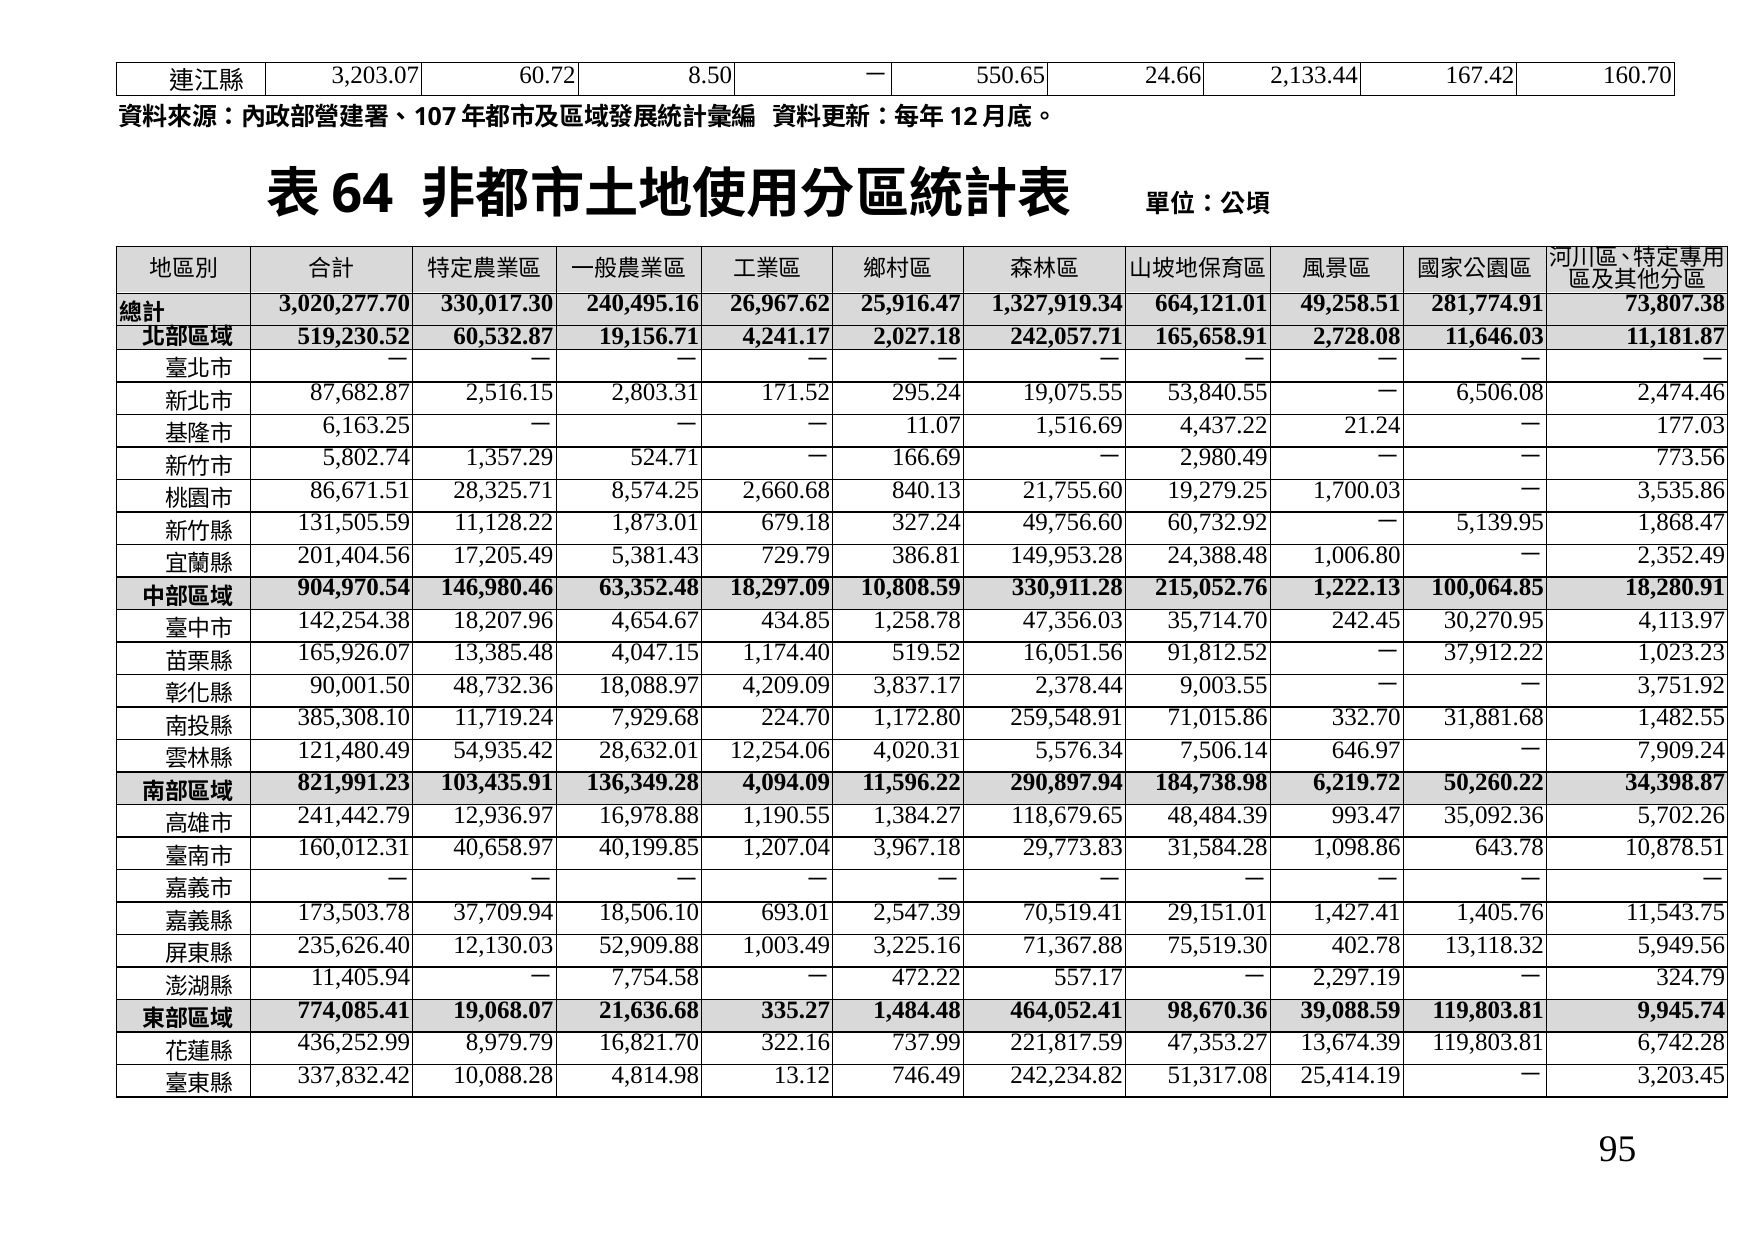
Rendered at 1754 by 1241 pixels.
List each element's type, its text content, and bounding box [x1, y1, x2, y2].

table_cell 86,671.51 [251, 480, 412, 511]
table_cell 177.03 [1547, 415, 1727, 446]
table_cell 11,596.22 [833, 773, 963, 804]
table_cell 1,023.23 [1547, 643, 1727, 674]
table_cell 4,814.98 [557, 1065, 701, 1096]
table_cell 11.07 [833, 415, 963, 446]
table_cell 49,258.51 [1271, 294, 1403, 325]
table_cell 2,352.49 [1547, 545, 1727, 576]
table_cell － [1404, 448, 1546, 479]
table_cell 1,482.55 [1547, 708, 1727, 739]
table_cell 840.13 [833, 480, 963, 511]
table_cell 4,209.09 [702, 675, 832, 706]
table_cell 18,088.97 [557, 675, 701, 706]
table_cell 646.97 [1271, 740, 1403, 771]
table_header 一般農業區 [557, 247, 701, 292]
table_cell 60,732.92 [1126, 513, 1270, 544]
table_cell 1,003.49 [702, 935, 832, 966]
table_cell 2,297.19 [1271, 968, 1403, 999]
table_cell 48,484.39 [1126, 805, 1270, 836]
table_cell 21.24 [1271, 415, 1403, 446]
table_cell 10,878.51 [1547, 838, 1727, 869]
table_cell 28,325.71 [413, 480, 556, 511]
table_cell 16,978.88 [557, 805, 701, 836]
table_cell 184,738.98 [1126, 773, 1270, 804]
table_cell 3,225.16 [833, 935, 963, 966]
table_cell 242.45 [1271, 610, 1403, 641]
table_cell 71,367.88 [964, 935, 1125, 966]
table_cell 71,015.86 [1126, 708, 1270, 739]
table_cell － [1404, 480, 1546, 511]
table_cell 1,174.40 [702, 643, 832, 674]
table_cell 436,252.99 [251, 1033, 412, 1064]
table_cell 17,205.49 [413, 545, 556, 576]
table_cell 5,576.34 [964, 740, 1125, 771]
table_cell 35,714.70 [1126, 610, 1270, 641]
table_cell 904,970.54 [251, 578, 412, 609]
table_cell 386.81 [833, 545, 963, 576]
table_cell － [557, 870, 701, 901]
table_cell － [413, 350, 556, 381]
table_cell 2,516.15 [413, 383, 556, 414]
table_cell 1,222.13 [1271, 578, 1403, 609]
table_cell － [557, 350, 701, 381]
table_cell 224.70 [702, 708, 832, 739]
table_cell 連江縣 [117, 63, 265, 94]
table_cell 13,118.32 [1404, 935, 1546, 966]
table_cell 中部區域 [117, 578, 250, 609]
table_cell 337,832.42 [251, 1065, 412, 1096]
table_cell 235,626.40 [251, 935, 412, 966]
table_cell － [1547, 870, 1727, 901]
table_cell 136,349.28 [557, 773, 701, 804]
table_cell 4,654.67 [557, 610, 701, 641]
table_cell 12,130.03 [413, 935, 556, 966]
table_cell 18,506.10 [557, 903, 701, 934]
table_cell － [1404, 415, 1546, 446]
table_cell 19,279.25 [1126, 480, 1270, 511]
table_cell 5,802.74 [251, 448, 412, 479]
table_cell 3,203.45 [1547, 1065, 1727, 1096]
table_cell 557.17 [964, 968, 1125, 999]
table_cell 171.52 [702, 383, 832, 414]
table_cell 73,807.38 [1547, 294, 1727, 325]
table_cell 南部區域 [117, 773, 250, 804]
table_cell － [702, 870, 832, 901]
table_cell 花蓮縣 [117, 1033, 250, 1064]
table_cell 7,929.68 [557, 708, 701, 739]
table_cell 3,751.92 [1547, 675, 1727, 706]
table_cell 臺東縣 [117, 1065, 250, 1096]
table_cell 21,636.68 [557, 1000, 701, 1031]
table_cell 6,163.25 [251, 415, 412, 446]
table_cell 8,574.25 [557, 480, 701, 511]
table_cell 嘉義市 [117, 870, 250, 901]
table_cell 13.12 [702, 1065, 832, 1096]
table_cell 1,868.47 [1547, 513, 1727, 544]
table_cell 嘉義縣 [117, 903, 250, 934]
table_cell 131,505.59 [251, 513, 412, 544]
table_cell 2,660.68 [702, 480, 832, 511]
table_cell 173,503.78 [251, 903, 412, 934]
table_cell － [413, 415, 556, 446]
table_cell 50,260.22 [1404, 773, 1546, 804]
table_cell 87,682.87 [251, 383, 412, 414]
table_cell 324.79 [1547, 968, 1727, 999]
table_cell － [1271, 870, 1403, 901]
table_cell － [833, 350, 963, 381]
table_cell 新竹縣 [117, 513, 250, 544]
table_cell 2,027.18 [833, 326, 963, 349]
table_cell 118,679.65 [964, 805, 1125, 836]
table_cell 1,190.55 [702, 805, 832, 836]
table_cell 2,980.49 [1126, 448, 1270, 479]
table_cell 13,674.39 [1271, 1033, 1403, 1064]
table_cell 1,405.76 [1404, 903, 1546, 934]
table_cell 1,700.03 [1271, 480, 1403, 511]
table_cell 330,017.30 [413, 294, 556, 325]
table_cell 2,728.08 [1271, 326, 1403, 349]
table_cell 146,980.46 [413, 578, 556, 609]
table_cell － [251, 870, 412, 901]
table_cell 160,012.31 [251, 838, 412, 869]
table_cell 2,378.44 [964, 675, 1125, 706]
table_cell 2,133.44 [1204, 63, 1360, 94]
table_cell 90,001.50 [251, 675, 412, 706]
table_cell 48,732.36 [413, 675, 556, 706]
table_cell 519,230.52 [251, 326, 412, 349]
table_cell 1,516.69 [964, 415, 1125, 446]
table_cell 330,911.28 [964, 578, 1125, 609]
table_cell － [702, 968, 832, 999]
table_cell 472.22 [833, 968, 963, 999]
table_cell 臺中市 [117, 610, 250, 641]
table_cell 4,020.31 [833, 740, 963, 771]
table_cell 基隆市 [117, 415, 250, 446]
table_cell 屏東縣 [117, 935, 250, 966]
table_cell 16,821.70 [557, 1033, 701, 1064]
table_cell － [1404, 675, 1546, 706]
table_cell 1,873.01 [557, 513, 701, 544]
table_cell 37,912.22 [1404, 643, 1546, 674]
table_cell 643.78 [1404, 838, 1546, 869]
table_cell 149,953.28 [964, 545, 1125, 576]
table_cell 臺南市 [117, 838, 250, 869]
table_cell 281,774.91 [1404, 294, 1546, 325]
table_cell 1,006.80 [1271, 545, 1403, 576]
table_cell 201,404.56 [251, 545, 412, 576]
table_cell － [1404, 545, 1546, 576]
table_cell 402.78 [1271, 935, 1403, 966]
table_cell 215,052.76 [1126, 578, 1270, 609]
table_cell 60,532.87 [413, 326, 556, 349]
table_cell 25,414.19 [1271, 1065, 1403, 1096]
table_header 風景區 [1271, 247, 1403, 292]
table_header 合計 [251, 247, 412, 292]
table_cell 苗栗縣 [117, 643, 250, 674]
table_cell 524.71 [557, 448, 701, 479]
table_cell 729.79 [702, 545, 832, 576]
table_cell 高雄市 [117, 805, 250, 836]
table_cell 24.66 [1048, 63, 1203, 94]
table_cell 16,051.56 [964, 643, 1125, 674]
table_cell － [251, 350, 412, 381]
table_cell 新北市 [117, 383, 250, 414]
table_cell 13,385.48 [413, 643, 556, 674]
table_cell 4,113.97 [1547, 610, 1727, 641]
table_cell 7,506.14 [1126, 740, 1270, 771]
table_cell 52,909.88 [557, 935, 701, 966]
table_cell － [1271, 448, 1403, 479]
table_cell 11,181.87 [1547, 326, 1727, 349]
table_cell 4,094.09 [702, 773, 832, 804]
table_cell 121,480.49 [251, 740, 412, 771]
table_cell 5,702.26 [1547, 805, 1727, 836]
table_cell 3,020,277.70 [251, 294, 412, 325]
table_cell 臺北市 [117, 350, 250, 381]
table_cell 18,297.09 [702, 578, 832, 609]
table_cell 519.52 [833, 643, 963, 674]
table_cell 746.49 [833, 1065, 963, 1096]
table_cell 1,357.29 [413, 448, 556, 479]
table_cell 1,327,919.34 [964, 294, 1125, 325]
table_cell 119,803.81 [1404, 1033, 1546, 1064]
table_cell － [1271, 675, 1403, 706]
table_cell － [413, 968, 556, 999]
table_cell 19,068.07 [413, 1000, 556, 1031]
table_cell 6,506.08 [1404, 383, 1546, 414]
table_cell 30,270.95 [1404, 610, 1546, 641]
table_cell 5,139.95 [1404, 513, 1546, 544]
table_cell 664,121.01 [1126, 294, 1270, 325]
table_cell 63,352.48 [557, 578, 701, 609]
table_cell 11,719.24 [413, 708, 556, 739]
table_cell 737.99 [833, 1033, 963, 1064]
table_cell 693.01 [702, 903, 832, 934]
table_cell 9,945.74 [1547, 1000, 1727, 1031]
table_cell 19,156.71 [557, 326, 701, 349]
table_cell 165,658.91 [1126, 326, 1270, 349]
table_cell 6,742.28 [1547, 1033, 1727, 1064]
table_cell 3,967.18 [833, 838, 963, 869]
table_cell 39,088.59 [1271, 1000, 1403, 1031]
table_cell 47,353.27 [1126, 1033, 1270, 1064]
table_header 地區別 [117, 247, 250, 292]
table_cell 54,935.42 [413, 740, 556, 771]
table_cell 宜蘭縣 [117, 545, 250, 576]
table_cell 1,258.78 [833, 610, 963, 641]
table_cell 5,949.56 [1547, 935, 1727, 966]
table_cell 240,495.16 [557, 294, 701, 325]
table_cell － [1271, 350, 1403, 381]
table_cell 241,442.79 [251, 805, 412, 836]
table_cell 新竹市 [117, 448, 250, 479]
table_cell － [1547, 350, 1727, 381]
table_cell － [1126, 968, 1270, 999]
table_cell 8,979.79 [413, 1033, 556, 1064]
table_cell 1,427.41 [1271, 903, 1403, 934]
table_cell 南投縣 [117, 708, 250, 739]
table_cell 11,646.03 [1404, 326, 1546, 349]
table_cell 1,172.80 [833, 708, 963, 739]
table_cell 49,756.60 [964, 513, 1125, 544]
table_cell － [735, 63, 891, 94]
table_cell 103,435.91 [413, 773, 556, 804]
table_cell 327.24 [833, 513, 963, 544]
table_cell 11,543.75 [1547, 903, 1727, 934]
table_cell 彰化縣 [117, 675, 250, 706]
table_cell － [1271, 643, 1403, 674]
table_cell 2,803.31 [557, 383, 701, 414]
table_cell 75,519.30 [1126, 935, 1270, 966]
table_cell 雲林縣 [117, 740, 250, 771]
table_cell － [1126, 350, 1270, 381]
table_cell 322.16 [702, 1033, 832, 1064]
table_cell 259,548.91 [964, 708, 1125, 739]
table_cell 29,773.83 [964, 838, 1125, 869]
table_cell 774,085.41 [251, 1000, 412, 1031]
table_cell 1,207.04 [702, 838, 832, 869]
table_cell 91,812.52 [1126, 643, 1270, 674]
table_cell 總計 [117, 294, 250, 325]
table_cell 821,991.23 [251, 773, 412, 804]
table_cell 773.56 [1547, 448, 1727, 479]
table_cell － [1404, 870, 1546, 901]
table_cell 242,234.82 [964, 1065, 1125, 1096]
table_header 山坡地保育區 [1126, 247, 1270, 292]
table_cell － [557, 415, 701, 446]
table_cell 24,388.48 [1126, 545, 1270, 576]
table_cell 28,632.01 [557, 740, 701, 771]
table_cell 4,437.22 [1126, 415, 1270, 446]
subtitle 表64 非都市土地使用分區統計表 單位：公頃 [118, 133, 1636, 246]
table_header 國家公園區 [1404, 247, 1546, 292]
table_cell － [1404, 740, 1546, 771]
table_cell 18,207.96 [413, 610, 556, 641]
table_cell 7,754.58 [557, 968, 701, 999]
table_header 河川區、特定專用區及其他分區 [1547, 247, 1727, 292]
table_cell 12,254.06 [702, 740, 832, 771]
table_cell 60.72 [422, 63, 578, 94]
table_cell 40,658.97 [413, 838, 556, 869]
table_cell 335.27 [702, 1000, 832, 1031]
table_cell 332.70 [1271, 708, 1403, 739]
table_cell 34,398.87 [1547, 773, 1727, 804]
table_cell 385,308.10 [251, 708, 412, 739]
table_header 工業區 [702, 247, 832, 292]
table_cell 29,151.01 [1126, 903, 1270, 934]
table_cell 10,808.59 [833, 578, 963, 609]
table_cell 166.69 [833, 448, 963, 479]
table_cell 53,840.55 [1126, 383, 1270, 414]
table_cell 26,967.62 [702, 294, 832, 325]
table_cell － [702, 350, 832, 381]
table_cell 12,936.97 [413, 805, 556, 836]
table_cell － [964, 870, 1125, 901]
table_cell 3,203.07 [266, 63, 421, 94]
table_cell － [1404, 968, 1546, 999]
table_cell 澎湖縣 [117, 968, 250, 999]
table_cell 9,003.55 [1126, 675, 1270, 706]
table_cell － [964, 448, 1125, 479]
table_cell 98,670.36 [1126, 1000, 1270, 1031]
table_cell 8.50 [579, 63, 734, 94]
table_cell 160.70 [1517, 63, 1674, 94]
subtitle 資料來源：內政部營建署、107年都市及區域發展統計彙編 資料更新：每年12月底。 [118, 96, 1636, 133]
table_cell 70,519.41 [964, 903, 1125, 934]
table_cell 7,909.24 [1547, 740, 1727, 771]
table_cell － [702, 448, 832, 479]
table_cell － [1126, 870, 1270, 901]
table_cell 35,092.36 [1404, 805, 1546, 836]
table_cell 47,356.03 [964, 610, 1125, 641]
table_cell 40,199.85 [557, 838, 701, 869]
table_cell 1,484.48 [833, 1000, 963, 1031]
table_cell 北部區域 [117, 326, 250, 349]
table_cell 464,052.41 [964, 1000, 1125, 1031]
table_cell 434.85 [702, 610, 832, 641]
table_cell 550.65 [892, 63, 1047, 94]
table_cell 5,381.43 [557, 545, 701, 576]
table_cell 37,709.94 [413, 903, 556, 934]
table_cell 51,317.08 [1126, 1065, 1270, 1096]
table_cell 119,803.81 [1404, 1000, 1546, 1031]
table_cell － [964, 350, 1125, 381]
table_cell 31,584.28 [1126, 838, 1270, 869]
table_cell 桃園市 [117, 480, 250, 511]
table_cell 993.47 [1271, 805, 1403, 836]
table_cell － [1404, 350, 1546, 381]
table_cell 3,837.17 [833, 675, 963, 706]
table_cell 25,916.47 [833, 294, 963, 325]
table_cell 221,817.59 [964, 1033, 1125, 1064]
table_cell 東部區域 [117, 1000, 250, 1031]
table_cell 10,088.28 [413, 1065, 556, 1096]
table_cell 2,474.46 [1547, 383, 1727, 414]
table_cell 2,547.39 [833, 903, 963, 934]
table_cell 679.18 [702, 513, 832, 544]
table_cell 4,241.17 [702, 326, 832, 349]
table_cell 4,047.15 [557, 643, 701, 674]
table_cell 18,280.91 [1547, 578, 1727, 609]
table_cell 100,064.85 [1404, 578, 1546, 609]
table_header 特定農業區 [413, 247, 556, 292]
table_cell 3,535.86 [1547, 480, 1727, 511]
table_cell － [833, 870, 963, 901]
table_cell － [1404, 1065, 1546, 1096]
table_header 鄉村區 [833, 247, 963, 292]
table_cell 11,405.94 [251, 968, 412, 999]
table_cell 1,384.27 [833, 805, 963, 836]
table_cell 242,057.71 [964, 326, 1125, 349]
table_cell 21,755.60 [964, 480, 1125, 511]
table_cell 31,881.68 [1404, 708, 1546, 739]
table_cell 11,128.22 [413, 513, 556, 544]
table_cell 19,075.55 [964, 383, 1125, 414]
table_cell 295.24 [833, 383, 963, 414]
table_cell 1,098.86 [1271, 838, 1403, 869]
table_cell 165,926.07 [251, 643, 412, 674]
table_cell 142,254.38 [251, 610, 412, 641]
table_cell 290,897.94 [964, 773, 1125, 804]
table_cell － [702, 415, 832, 446]
table_cell － [1271, 513, 1403, 544]
table_cell － [1271, 383, 1403, 414]
table_cell 167.42 [1361, 63, 1516, 94]
table_cell － [413, 870, 556, 901]
table_cell 6,219.72 [1271, 773, 1403, 804]
table_header 森林區 [964, 247, 1125, 292]
